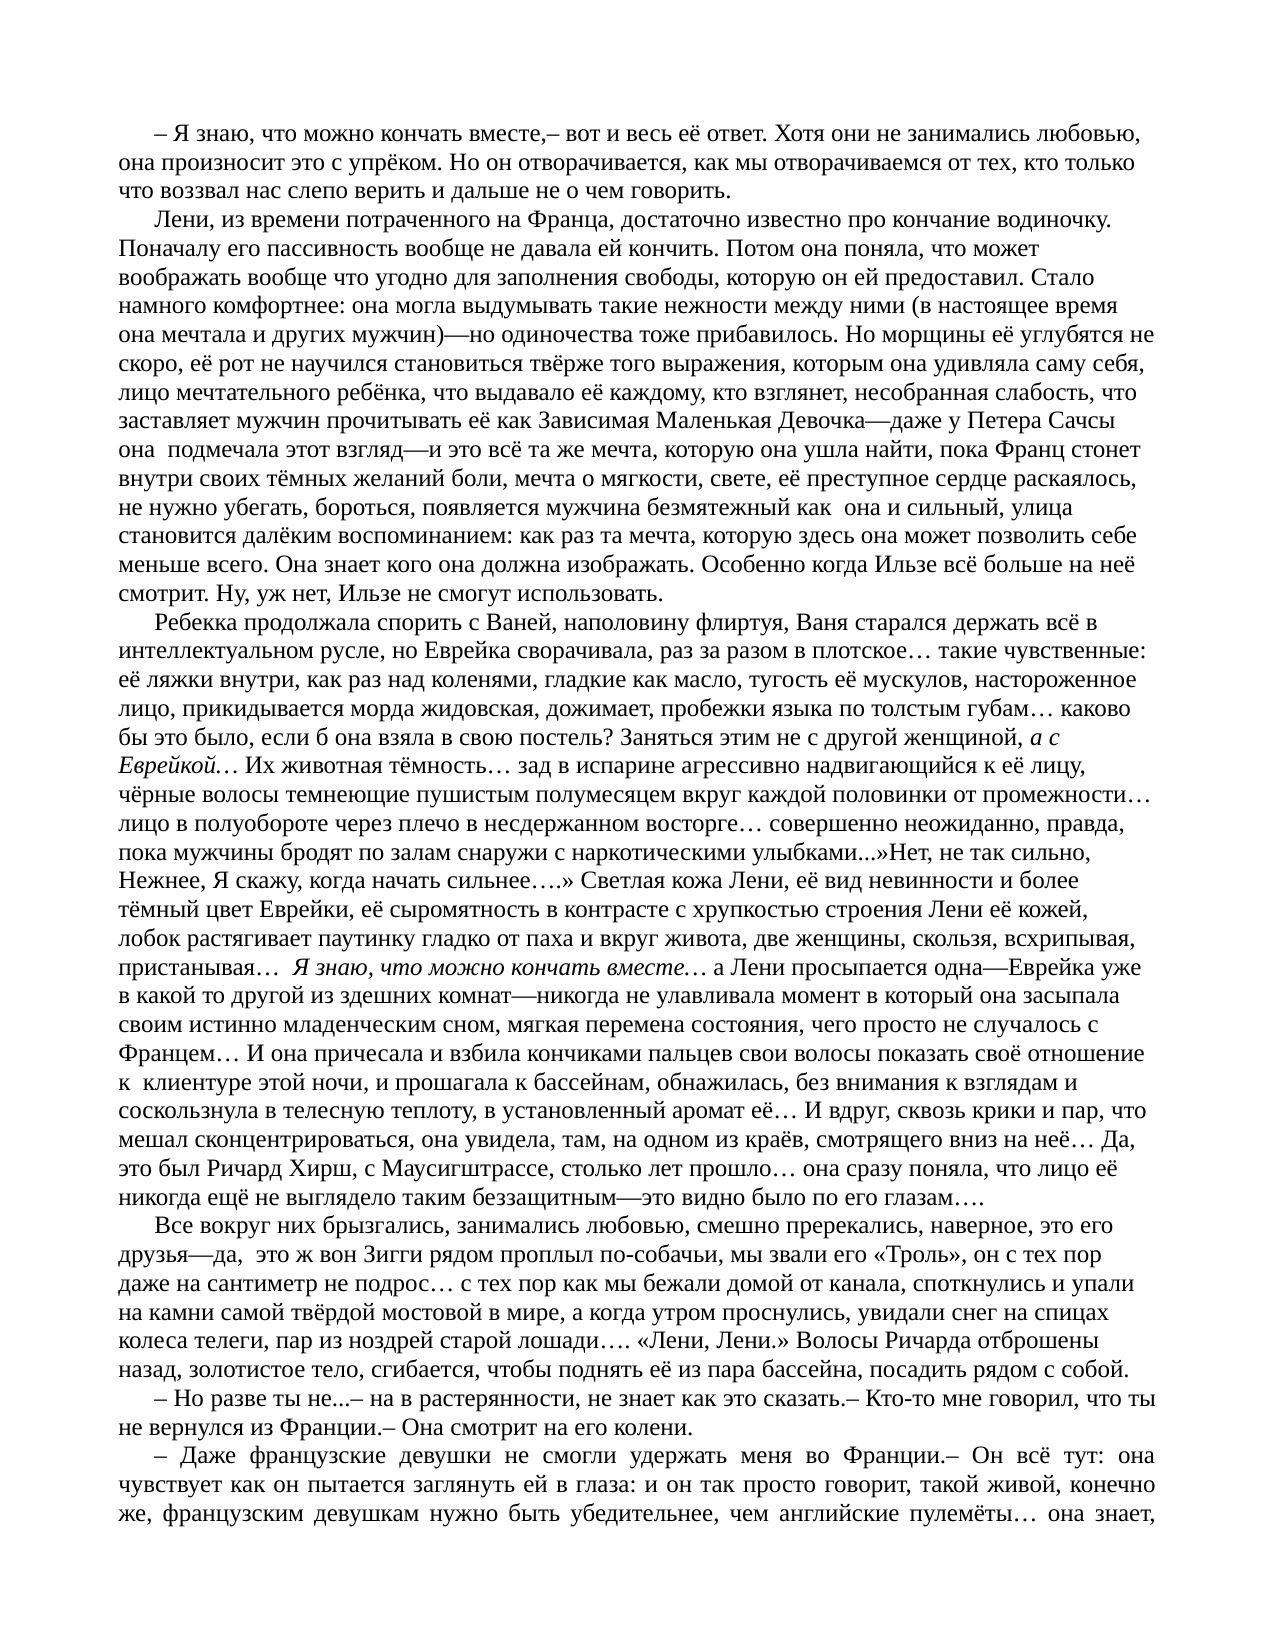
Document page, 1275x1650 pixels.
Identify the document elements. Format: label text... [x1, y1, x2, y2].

text – Но разве ты не...– на в растерянности, не знает как это сказать.– Кто-то мне говорил, что ты не вернулся из Франции.– Она смотрит на его колени. [118, 1383, 1157, 1441]
text Лени, из времени потраченного на Франца, достаточно известно про кончание водиночку. Поначалу его пассивность вообще не давала ей кончить. Потом она поняла, что может воображать вообще что угодно для заполнения свободы, которую он ей предоставил. Стало намного комфортнее: она могла выдумывать такие нежности между ними (в настоящее время она мечтала и других мужчин)—но одиночества тоже прибавилось. Но морщины её углубятся не скоро, её рот не научился становиться твёрже того выражения, которым она удивляла саму себя, лицо мечтательного ребёнка, что выдавало её каждому, кто взглянет, несобранная слабость, что заставляет мужчин прочитывать её как Зависимая Маленькая Девочка—даже у Петера Сачсы она подмечала этот взгляд—и это всё та же мечта, которую она ушла найти, пока Франц стонет внутри своих тёмных желаний боли, мечта о мягкости, свете, её преступное сердце раскаялось, не нужно убегать, бороться, появляется мужчина безмятежный как она и сильный, улица становится далёким воспоминанием: как раз та мечта, которую здесь она может позволить себе меньше всего. Она знает кого она должна изображать. Особенно когда Ильзе всё больше на неё смотрит. Ну, уж нет, Ильзе не смогут использовать. [118, 204, 1157, 607]
text – Даже французские девушки не смогли удержать меня во Франции.– Он всё тут: она чувствует как он пытается заглянуть ей в глаза: и он так просто говорит, такой живой, конечно же, французским девушкам нужно быть убедительнее, чем английские пулемёты… она знает, [118, 1441, 1157, 1527]
text Все вокруг них брызгались, занимались любовью, смешно пререкались, наверное, это его друзья—да, это ж вон Зигги рядом проплыл по-собачьи, мы звали его «Троль», он с тех пор даже на сантиметр не подрос… с тех пор как мы бежали домой от канала, споткнулись и упали на камни самой твёрдой мостовой в мире, а когда утром проснулись, увидали снег на спицах колеса телеги, пар из ноздрей старой лошади…. «Лени, Лени.» Волосы Ричарда отброшены назад, золотистое тело, сгибается, чтобы поднять её из пара бассейна, посадить рядом с собой. [118, 1211, 1157, 1383]
text – Я знаю, что можно кончать вместе,– вот и весь её ответ. Хотя они не занимались любовью, она произносит это с упрёком. Но он отворачивается, как мы отворачиваемся от тех, кто только что воззвал нас слепо верить и дальше не о чем говорить. [118, 118, 1157, 204]
text Ребекка продолжала спорить с Ваней, наполовину флиртуя, Ваня старался держать всё в интеллектуальном русле, но Еврейка сворачивала, раз за разом в плотское… такие чувственные: её ляжки внутри, как раз над коленями, гладкие как масло, тугость её мускулов, настороженное лицо, прикидывается морда жидовская, дожимает, пробежки языка по толстым губам… каково бы это было, если б она взяла в свою постель? Заняться этим не с другой женщиной, а с Еврейкой… Их животная тёмность… зад в испарине агрессивно надвигающийся к её лицу, чёрные волосы темнеющие пушистым полумесяцем вкруг каждой половинки от промежности… лицо в полуобороте через плечо в несдержанном восторге… совершенно неожиданно, правда, пока мужчины бродят по залам снаружи с наркотическими улыбками...»Нет, не так сильно, Нежнее, Я скажу, когда начать сильнее….» Светлая кожа Лени, её вид невинности и более тёмный цвет Еврейки, её сыромятность в контрасте с хрупкостью строения Лени её кожей, лобок растягивает паутинку гладко от паха и вкруг живота, две женщины, скользя, всхрипывая, пристанывая… Я знаю, что можно кончать вместе… а Лени просыпается одна—Еврейка уже в какой то другой из здешних комнат—никогда не улавливала момент в который она засыпала своим истинно младенческим сном, мягкая перемена состояния, чего просто не случалось с Францем… И она причесала и взбила кончиками пальцев свои волосы показать своё отношение к клиентуре этой ночи, и прошагала к бассейнам, обнажилась, без внимания к взглядам и соскользнула в телесную теплоту, в установленный аромат её… И вдруг, сквозь крики и пар, что мешал сконцентрироваться, она увидела, там, на одном из краёв, смотрящего вниз на неё… Да, это был Ричард Хирш, с Маусигштрассе, столько лет прошло… она сразу поняла, что лицо её никогда ещё не выглядело таким беззащитным—это видно было по его глазам…. [118, 607, 1157, 1211]
